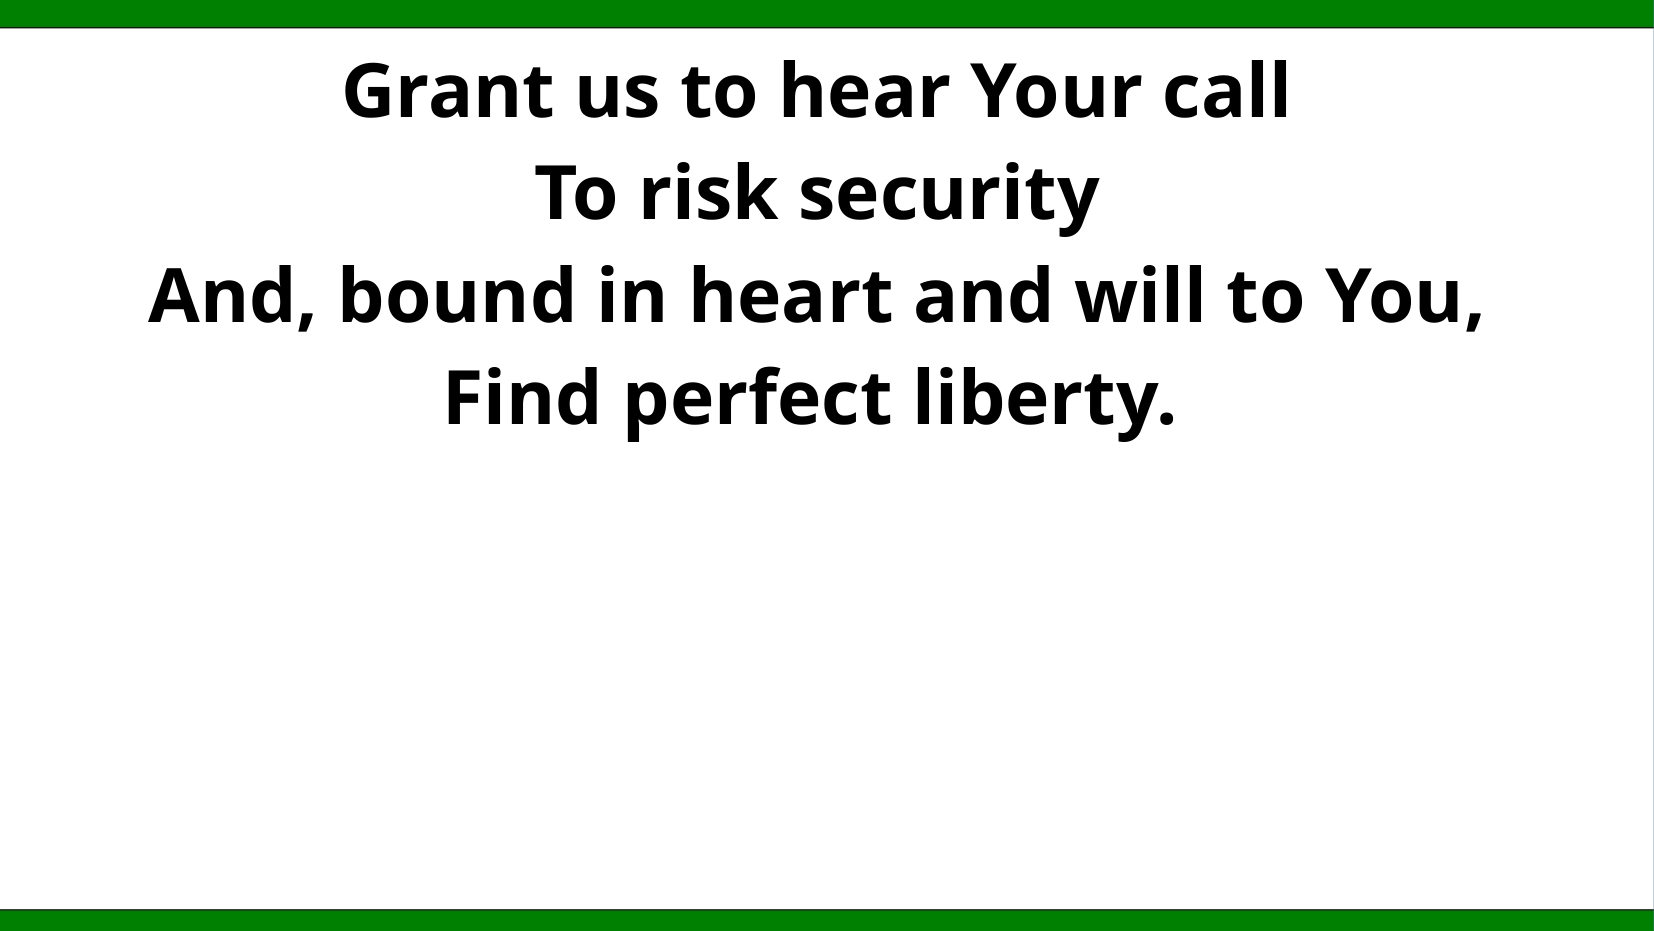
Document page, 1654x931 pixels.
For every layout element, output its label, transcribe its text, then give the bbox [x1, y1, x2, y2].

text_box Grant us to hear Your call To risk security And, bound in heart and will to You, Find perfect liberty. [60, 30, 1576, 445]
picture [0, 0, 1654, 931]
